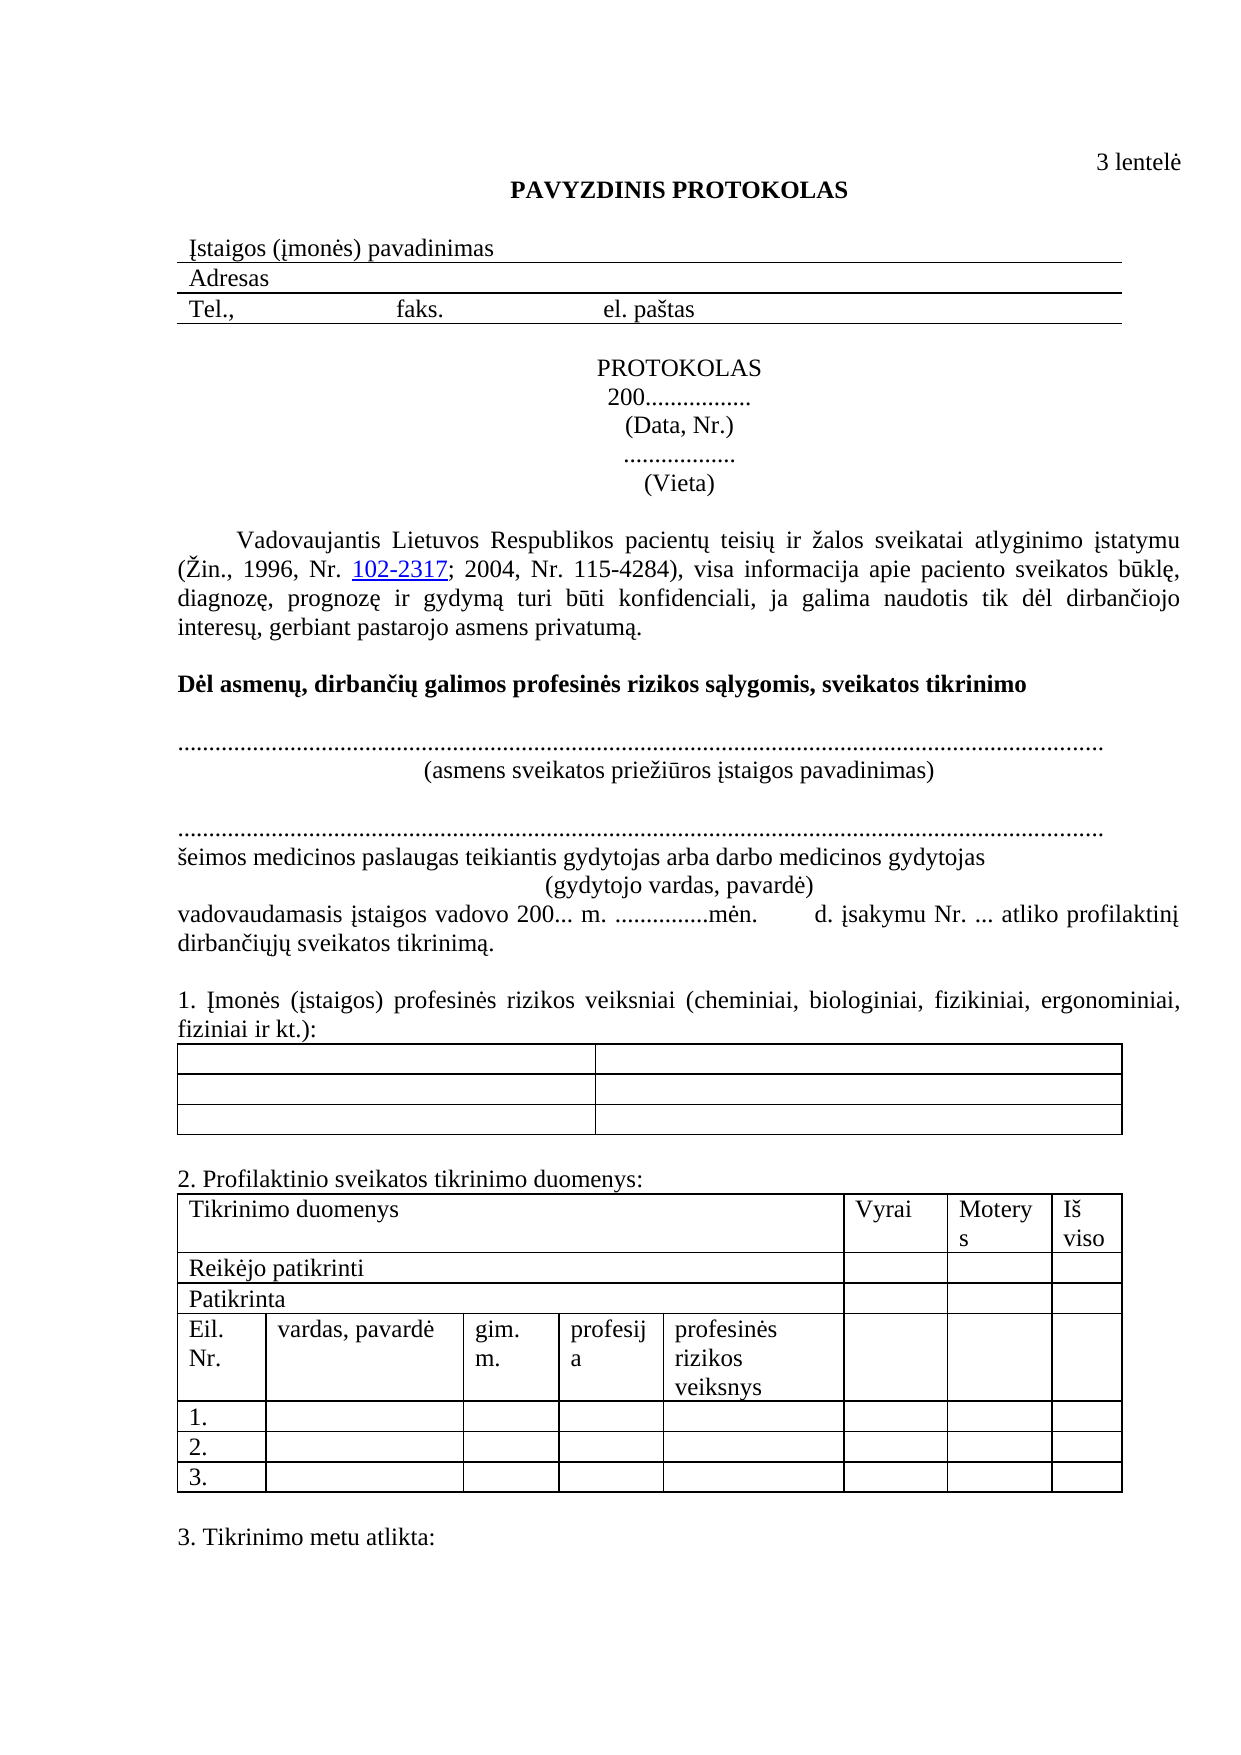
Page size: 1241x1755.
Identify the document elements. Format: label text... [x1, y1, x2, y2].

text šeimos medicinos paslaugas teikiantis gydytojas arba darbo medicinos gydytojas [177, 842, 1181, 870]
text 1. Įmonės (įstaigos) profesinės rizikos veiksniai (cheminiai, biologiniai, fizikiniai, ergonominiai, fiziniai ir kt.): [177, 985, 1181, 1043]
table_header [596, 1045, 1121, 1073]
text 3 lentelė [649, 147, 1181, 176]
table_cell Reikėjo patikrinti [178, 1253, 843, 1282]
text Dėl asmenų, dirbančių galimos profesinės rizikos sąlygomis, sveikatos tikrinimo [177, 669, 1181, 698]
table_cell [560, 1463, 663, 1491]
table_cell [948, 1314, 1051, 1400]
table_cell profesinės rizikos veiksnys [664, 1314, 843, 1400]
table_header Tikrinimo duomenys [178, 1195, 843, 1252]
text Pavyzdinis PROTOKOLAS [177, 176, 1181, 204]
text (gydytojo vardas, pavardė) [177, 870, 1181, 899]
table_cell el. paštas [592, 294, 1122, 322]
table_cell [948, 1432, 1051, 1461]
table_header Įstaigos (įmonės) pavadinimas [177, 233, 1122, 262]
table_cell [1053, 1284, 1121, 1312]
table_cell [664, 1432, 843, 1461]
table_cell [948, 1253, 1051, 1282]
table_cell [845, 1253, 947, 1282]
text .................. [177, 439, 1181, 468]
table_cell [267, 1432, 463, 1461]
text Vadovaujantis Lietuvos Respublikos pacientų teisių ir žalos sveikatai atlyginimo įstatymu (Žin., 1996, Nr. 102-2317; 2004, Nr. 115-4284), visa informacija apie paciento sveikatos būklę, diagnozę, prognozę ir gydymą turi būti konfidenciali, ja galima naudotis tik dėl dirbančiojo interesų, gerbiant pastarojo asmens privatumą. [177, 525, 1181, 640]
table_cell [845, 1402, 947, 1431]
table_cell [1053, 1402, 1121, 1431]
table_header Vyrai [845, 1195, 947, 1252]
text vadovaudamasis įstaigos vadovo 200... m. ...............mėn. d. įsakymu Nr. ... atliko profilaktinį dirbančiųjų sveikatos tikrinimą. [177, 899, 1181, 957]
table_cell 3. [178, 1463, 265, 1491]
table_cell [664, 1402, 843, 1431]
table_cell [1053, 1432, 1121, 1461]
table_cell faks. [385, 294, 592, 322]
table_cell 2. [178, 1432, 265, 1461]
table_cell Eil. Nr. [178, 1314, 265, 1400]
table_cell [267, 1402, 463, 1431]
text ... [177, 813, 1181, 842]
table_cell [178, 1105, 595, 1134]
table_cell vardas, pavardė [267, 1314, 463, 1400]
text 200................. [177, 382, 1181, 410]
text 2. Profilaktinio sveikatos tikrinimo duomenys: [177, 1164, 1181, 1193]
table_cell [560, 1402, 663, 1431]
table_cell [464, 1432, 558, 1461]
table_cell [845, 1314, 947, 1400]
table_cell [560, 1432, 663, 1461]
table_cell [948, 1402, 1051, 1431]
table_header Moterys [948, 1195, 1051, 1252]
table_cell [664, 1463, 843, 1491]
table_cell profesija [560, 1314, 663, 1400]
table_cell [948, 1284, 1051, 1312]
table_cell [267, 1463, 463, 1491]
table_cell gim. m. [464, 1314, 558, 1400]
text (Data, Nr.) [177, 410, 1181, 439]
table_cell [845, 1284, 947, 1312]
table_cell [845, 1432, 947, 1461]
text (asmens sveikatos priežiūros įstaigos pavadinimas) [177, 755, 1181, 784]
table_cell [464, 1463, 558, 1491]
table_header [178, 1045, 595, 1073]
table_cell Patikrinta [178, 1284, 843, 1312]
text PROTOKOLAS [177, 353, 1181, 382]
table_cell [596, 1075, 1121, 1103]
table_cell Tel., [177, 294, 384, 322]
table_cell [464, 1402, 558, 1431]
text ... [177, 727, 1181, 755]
table_header Iš viso [1053, 1195, 1121, 1252]
table_cell [845, 1463, 947, 1491]
table_cell 1. [178, 1402, 265, 1431]
table_cell [596, 1105, 1121, 1134]
table_cell [1053, 1314, 1121, 1400]
table_cell [1053, 1253, 1121, 1282]
text 3. Tikrinimo metu atlikta: [177, 1522, 1181, 1550]
table_cell [1053, 1463, 1121, 1491]
text (Vieta) [177, 468, 1181, 497]
table_cell [178, 1075, 595, 1103]
table_cell Adresas [177, 263, 1122, 292]
table_cell [948, 1463, 1051, 1491]
